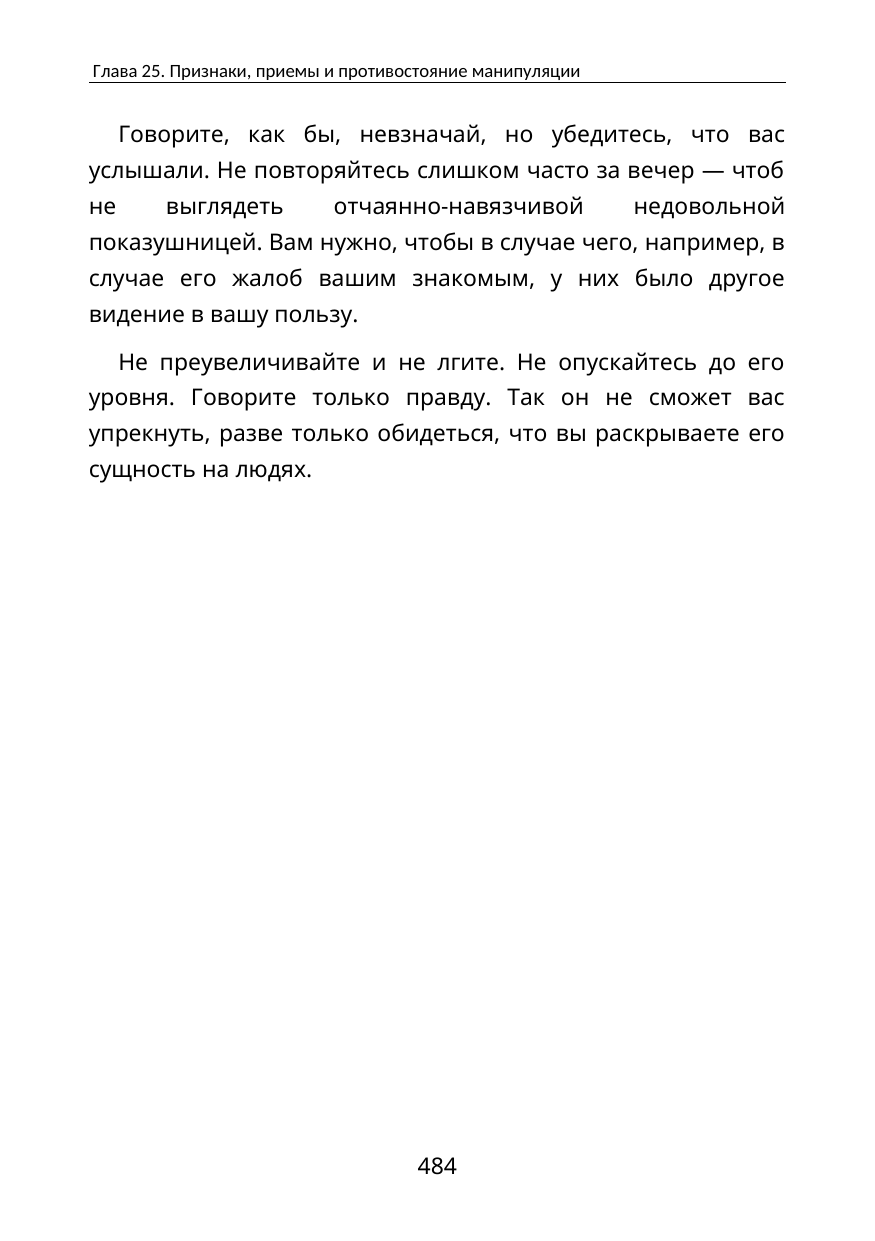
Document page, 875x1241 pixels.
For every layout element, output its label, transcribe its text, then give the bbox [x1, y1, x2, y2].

text Говорите, как бы, невзначай, но убедитесь, что вас услышали. Не повторяйтесь слишком часто за вечер — чтоб не выглядеть отчаянно-навязчивой недовольной показушницей. Вам нужно, чтобы в случае чего, например, в случае его жалоб вашим знакомым, у них было другое видение в вашу пользу. [88, 118, 786, 329]
text Не преувеличивайте и не лгите. Не опускайтесь до его уровня. Говорите только правду. Так он не сможет вас упрекнуть, разве только обидеться, что вы раскрываете его сущность на людях. [88, 345, 786, 484]
